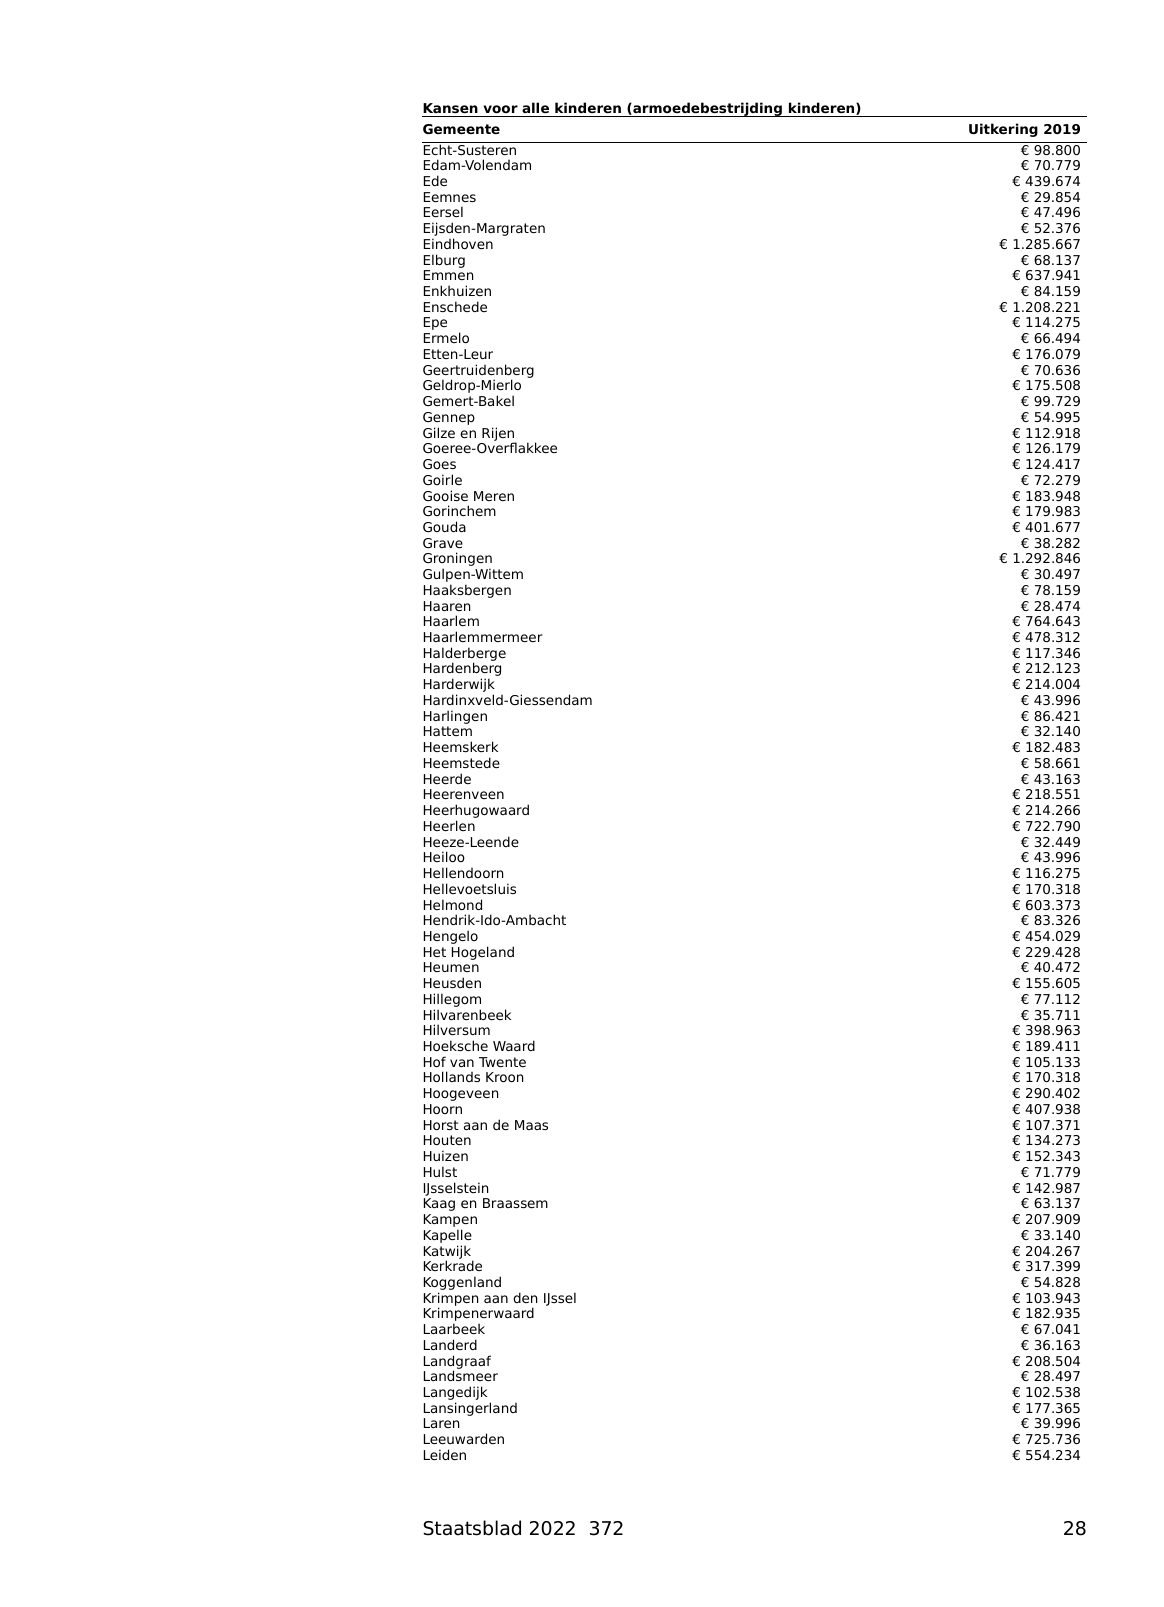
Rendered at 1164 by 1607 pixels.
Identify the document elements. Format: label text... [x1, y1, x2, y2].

table_cell € 183.948 [847, 488, 1087, 504]
table_cell Geldrop-Mierlo [422, 378, 847, 394]
table_cell Halderberge [422, 646, 847, 661]
table_cell Haarlemmermeer [422, 630, 847, 646]
table_cell € 116.275 [847, 866, 1087, 882]
table_cell € 1.285.667 [847, 237, 1087, 252]
table_cell € 155.605 [847, 976, 1087, 992]
table_cell € 214.004 [847, 677, 1087, 693]
table_cell € 112.918 [847, 425, 1087, 441]
table_cell € 38.282 [847, 536, 1087, 551]
table_cell € 32.140 [847, 724, 1087, 740]
table_cell Geertruidenberg [422, 363, 847, 378]
table_cell € 32.449 [847, 834, 1087, 850]
table_cell € 72.279 [847, 473, 1087, 488]
table_cell Heeze-Leende [422, 834, 847, 850]
table_cell Heumen [422, 960, 847, 976]
table_cell € 33.140 [847, 1228, 1087, 1243]
table_cell Laren [422, 1416, 847, 1432]
table_cell Hellendoorn [422, 866, 847, 882]
table_cell Haaksbergen [422, 583, 847, 598]
table_cell € 152.343 [847, 1149, 1087, 1165]
table_cell Uitkering 2019 [847, 117, 1087, 142]
table_cell Gorinchem [422, 504, 847, 520]
table_cell € 182.935 [847, 1306, 1087, 1322]
table_cell € 454.029 [847, 929, 1087, 944]
table_cell € 124.417 [847, 457, 1087, 473]
table_cell Hollands Kroon [422, 1070, 847, 1086]
table_cell Laarbeek [422, 1322, 847, 1338]
table_cell Goeree-Overflakkee [422, 441, 847, 457]
table_cell Hardenberg [422, 661, 847, 677]
table_cell € 170.318 [847, 1070, 1087, 1086]
table_cell € 43.163 [847, 771, 1087, 787]
table_cell Gooise Meren [422, 488, 847, 504]
table_cell Hellevoetsluis [422, 882, 847, 897]
table_cell Heerenveen [422, 787, 847, 803]
table_cell € 67.041 [847, 1322, 1087, 1338]
table_cell IJsselstein [422, 1180, 847, 1196]
table_cell € 189.411 [847, 1039, 1087, 1054]
table_cell € 176.079 [847, 347, 1087, 362]
table_cell € 126.179 [847, 441, 1087, 457]
table_cell Emmen [422, 268, 847, 284]
table_cell € 63.137 [847, 1196, 1087, 1212]
table_cell € 28.474 [847, 599, 1087, 614]
table_cell € 478.312 [847, 630, 1087, 646]
table_cell Landgraaf [422, 1354, 847, 1369]
table_cell Gemeente [422, 117, 847, 142]
table_cell Epe [422, 315, 847, 331]
table_header Kansen voor alle kinderen (armoedebestrijding kinderen) [422, 100, 1087, 116]
table_cell € 134.273 [847, 1133, 1087, 1149]
table_cell Hoorn [422, 1102, 847, 1117]
table_cell Heiloo [422, 850, 847, 866]
table_cell € 28.497 [847, 1369, 1087, 1385]
table_cell € 722.790 [847, 819, 1087, 834]
table_cell Echt-Susteren [422, 143, 847, 158]
table_cell Koggenland [422, 1275, 847, 1291]
table_cell Heemskerk [422, 740, 847, 756]
table_cell Gennep [422, 410, 847, 425]
table_cell € 36.163 [847, 1338, 1087, 1353]
table_cell € 35.711 [847, 1008, 1087, 1023]
table_cell Heerhugowaard [422, 803, 847, 819]
table_cell Hilversum [422, 1023, 847, 1039]
table_cell € 47.496 [847, 205, 1087, 221]
table_cell Lansingerland [422, 1401, 847, 1416]
table_cell Hoeksche Waard [422, 1039, 847, 1054]
table_cell Hardinxveld-Giessendam [422, 693, 847, 708]
table_cell € 204.267 [847, 1243, 1087, 1259]
table_cell € 1.208.221 [847, 300, 1087, 315]
table_cell Landerd [422, 1338, 847, 1353]
table_cell Edam-Volendam [422, 158, 847, 174]
table_cell Goes [422, 457, 847, 473]
table_cell € 218.551 [847, 787, 1087, 803]
table_cell Hulst [422, 1165, 847, 1180]
table_cell Gulpen-Wittem [422, 567, 847, 583]
table_cell € 212.123 [847, 661, 1087, 677]
table_cell Harderwijk [422, 677, 847, 693]
table_cell € 170.318 [847, 882, 1087, 897]
table_cell € 1.292.846 [847, 551, 1087, 567]
table_cell € 637.941 [847, 268, 1087, 284]
table_cell € 103.943 [847, 1291, 1087, 1306]
table_cell Kampen [422, 1212, 847, 1228]
table_cell € 54.828 [847, 1275, 1087, 1291]
table_cell Enschede [422, 300, 847, 315]
table_cell Horst aan de Maas [422, 1118, 847, 1133]
table_cell Gouda [422, 520, 847, 536]
table_cell € 182.483 [847, 740, 1087, 756]
table_cell Gemert-Bakel [422, 394, 847, 410]
table_cell Langedijk [422, 1385, 847, 1401]
table_cell Ede [422, 174, 847, 189]
table_cell € 86.421 [847, 709, 1087, 724]
table_cell € 105.133 [847, 1055, 1087, 1070]
table_cell Het Hogeland [422, 945, 847, 960]
table_cell € 39.996 [847, 1416, 1087, 1432]
table_cell Kaag en Braassem [422, 1196, 847, 1212]
table_cell Helmond [422, 897, 847, 913]
table_cell € 290.402 [847, 1086, 1087, 1102]
table_cell Hoogeveen [422, 1086, 847, 1102]
table_cell Ermelo [422, 331, 847, 347]
table_cell Gilze en Rijen [422, 425, 847, 441]
table_cell Eijsden-Margraten [422, 221, 847, 237]
table_cell Groningen [422, 551, 847, 567]
table_cell € 229.428 [847, 945, 1087, 960]
table_cell Heusden [422, 976, 847, 992]
table_cell € 68.137 [847, 253, 1087, 268]
table_cell € 554.234 [847, 1448, 1087, 1463]
table_cell € 207.909 [847, 1212, 1087, 1228]
table_cell € 98.800 [847, 143, 1087, 158]
table_cell € 407.938 [847, 1102, 1087, 1117]
table_cell € 114.275 [847, 315, 1087, 331]
table_cell Hillegom [422, 992, 847, 1007]
table_cell € 177.365 [847, 1401, 1087, 1416]
table_cell Heerlen [422, 819, 847, 834]
table_cell Harlingen [422, 709, 847, 724]
table_cell Katwijk [422, 1243, 847, 1259]
table_cell € 29.854 [847, 190, 1087, 205]
table_cell € 102.538 [847, 1385, 1087, 1401]
table_cell Hendrik-Ido-Ambacht [422, 913, 847, 929]
table_cell € 142.987 [847, 1180, 1087, 1196]
table_cell € 40.472 [847, 960, 1087, 976]
table_cell Landsmeer [422, 1369, 847, 1385]
table_cell € 54.995 [847, 410, 1087, 425]
table_cell Leiden [422, 1448, 847, 1463]
table_cell Etten-Leur [422, 347, 847, 362]
table_cell € 317.399 [847, 1259, 1087, 1275]
table_cell € 70.779 [847, 158, 1087, 174]
table_cell Enkhuizen [422, 284, 847, 299]
table_cell Eindhoven [422, 237, 847, 252]
table_cell € 117.346 [847, 646, 1087, 661]
table_cell € 84.159 [847, 284, 1087, 299]
table_cell Hilvarenbeek [422, 1008, 847, 1023]
table_cell € 214.266 [847, 803, 1087, 819]
table_cell Hattem [422, 724, 847, 740]
table_cell € 71.779 [847, 1165, 1087, 1180]
table_cell Eersel [422, 205, 847, 221]
table_cell Leeuwarden [422, 1432, 847, 1448]
table_cell € 208.504 [847, 1354, 1087, 1369]
table_cell € 43.996 [847, 850, 1087, 866]
table_cell Krimpenerwaard [422, 1306, 847, 1322]
table_cell € 725.736 [847, 1432, 1087, 1448]
table_cell € 58.661 [847, 756, 1087, 771]
table_cell € 401.677 [847, 520, 1087, 536]
table_cell Kerkrade [422, 1259, 847, 1275]
table_cell € 78.159 [847, 583, 1087, 598]
table_cell Grave [422, 536, 847, 551]
table_cell Houten [422, 1133, 847, 1149]
table_cell € 43.996 [847, 693, 1087, 708]
table_cell Elburg [422, 253, 847, 268]
table_cell € 70.636 [847, 363, 1087, 378]
table_cell € 99.729 [847, 394, 1087, 410]
table_cell € 30.497 [847, 567, 1087, 583]
table_cell € 83.326 [847, 913, 1087, 929]
table_cell € 603.373 [847, 897, 1087, 913]
table_cell € 52.376 [847, 221, 1087, 237]
table_cell € 179.983 [847, 504, 1087, 520]
table_cell Kapelle [422, 1228, 847, 1243]
table_cell Huizen [422, 1149, 847, 1165]
table_cell € 439.674 [847, 174, 1087, 189]
table_cell € 764.643 [847, 614, 1087, 630]
table_cell Haarlem [422, 614, 847, 630]
table_cell € 77.112 [847, 992, 1087, 1007]
table_cell Heemstede [422, 756, 847, 771]
table_cell € 398.963 [847, 1023, 1087, 1039]
table_cell € 107.371 [847, 1118, 1087, 1133]
table_cell € 175.508 [847, 378, 1087, 394]
table_cell € 66.494 [847, 331, 1087, 347]
table_cell Haaren [422, 599, 847, 614]
table_cell Krimpen aan den IJssel [422, 1291, 847, 1306]
table_cell Goirle [422, 473, 847, 488]
table_cell Heerde [422, 771, 847, 787]
table_cell Hof van Twente [422, 1055, 847, 1070]
table_cell Eemnes [422, 190, 847, 205]
table_cell Hengelo [422, 929, 847, 944]
